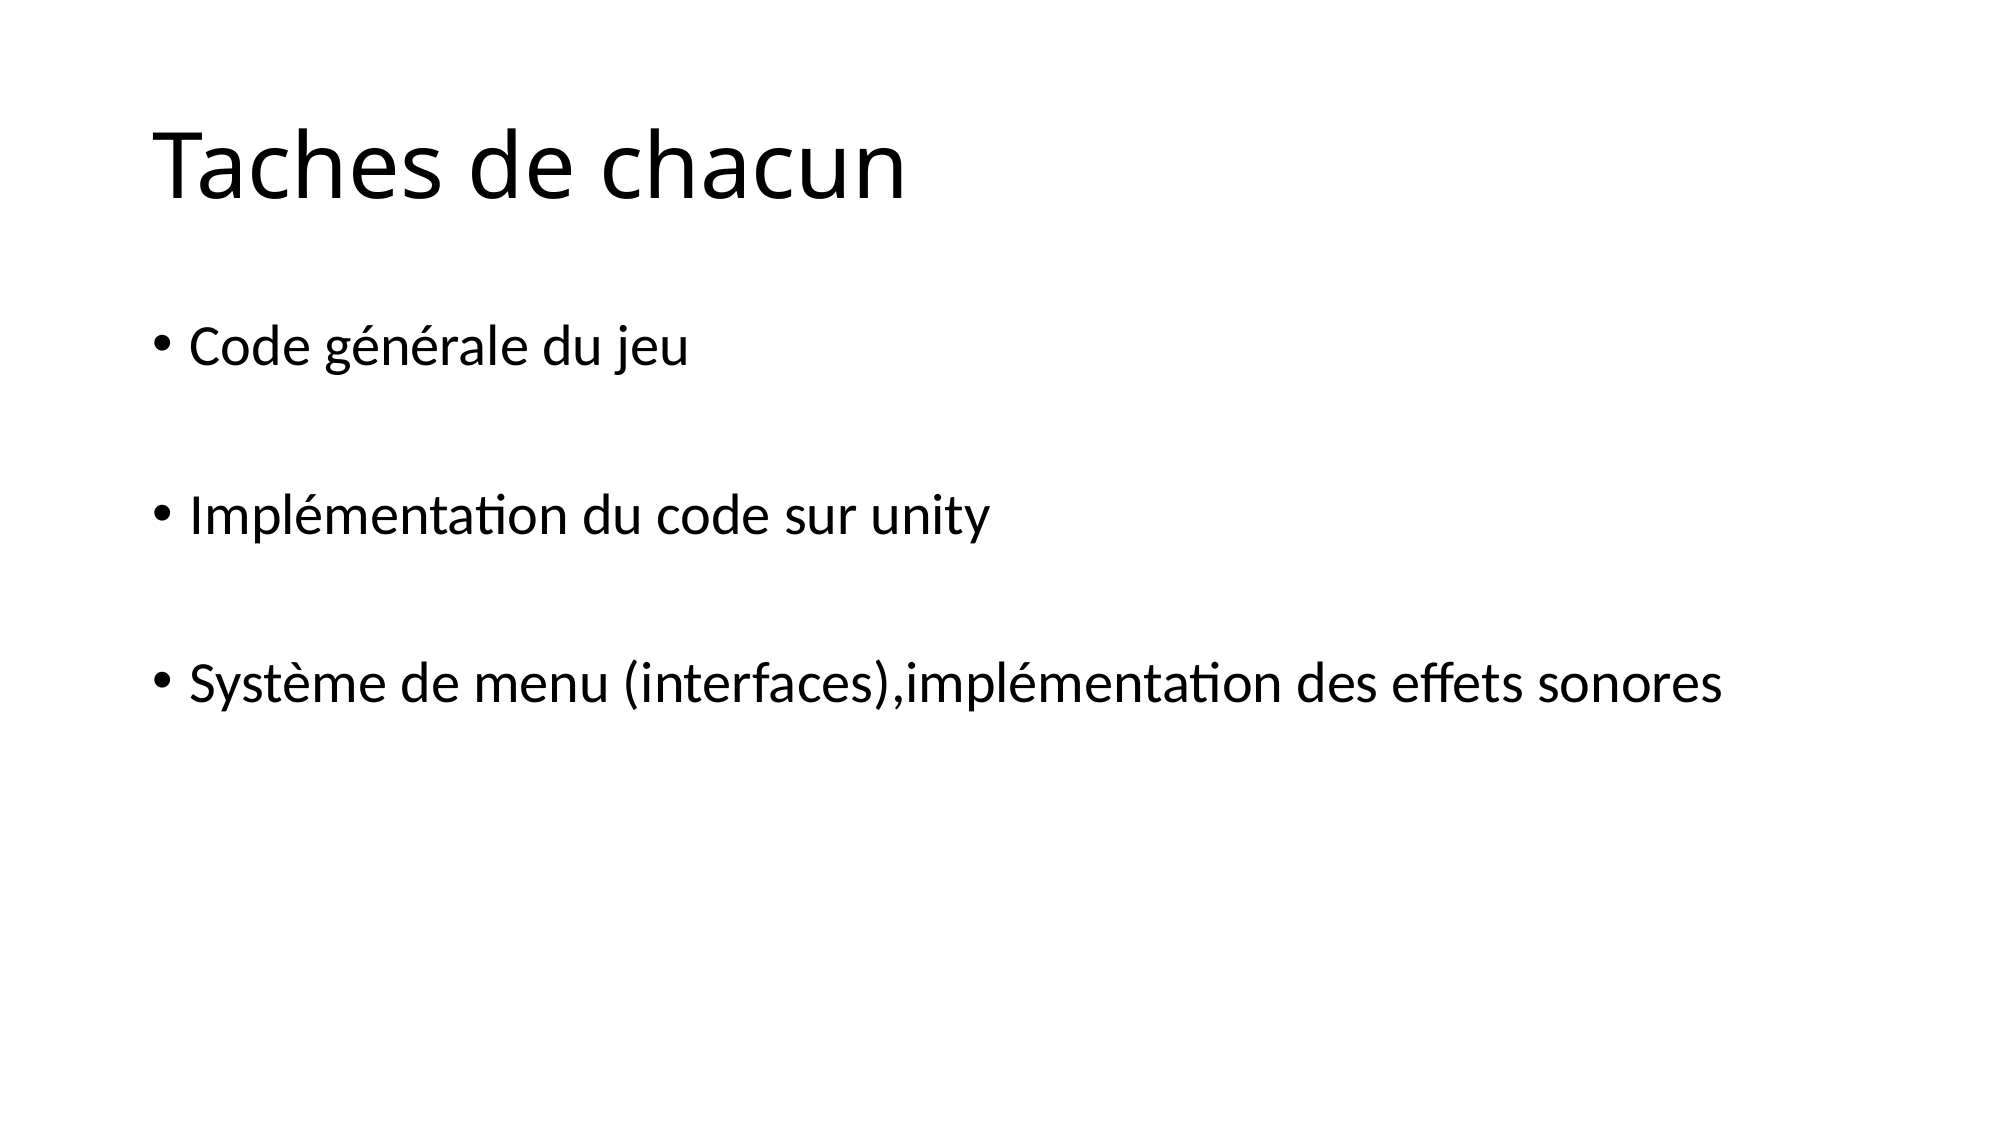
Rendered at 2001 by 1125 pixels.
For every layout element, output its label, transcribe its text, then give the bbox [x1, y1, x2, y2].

title Taches de chacun [137, 59, 1863, 278]
list Code générale du jeu Implémentation du code sur unity Système de menu (interfaces),implémentation des effets sonores [137, 307, 1863, 1022]
